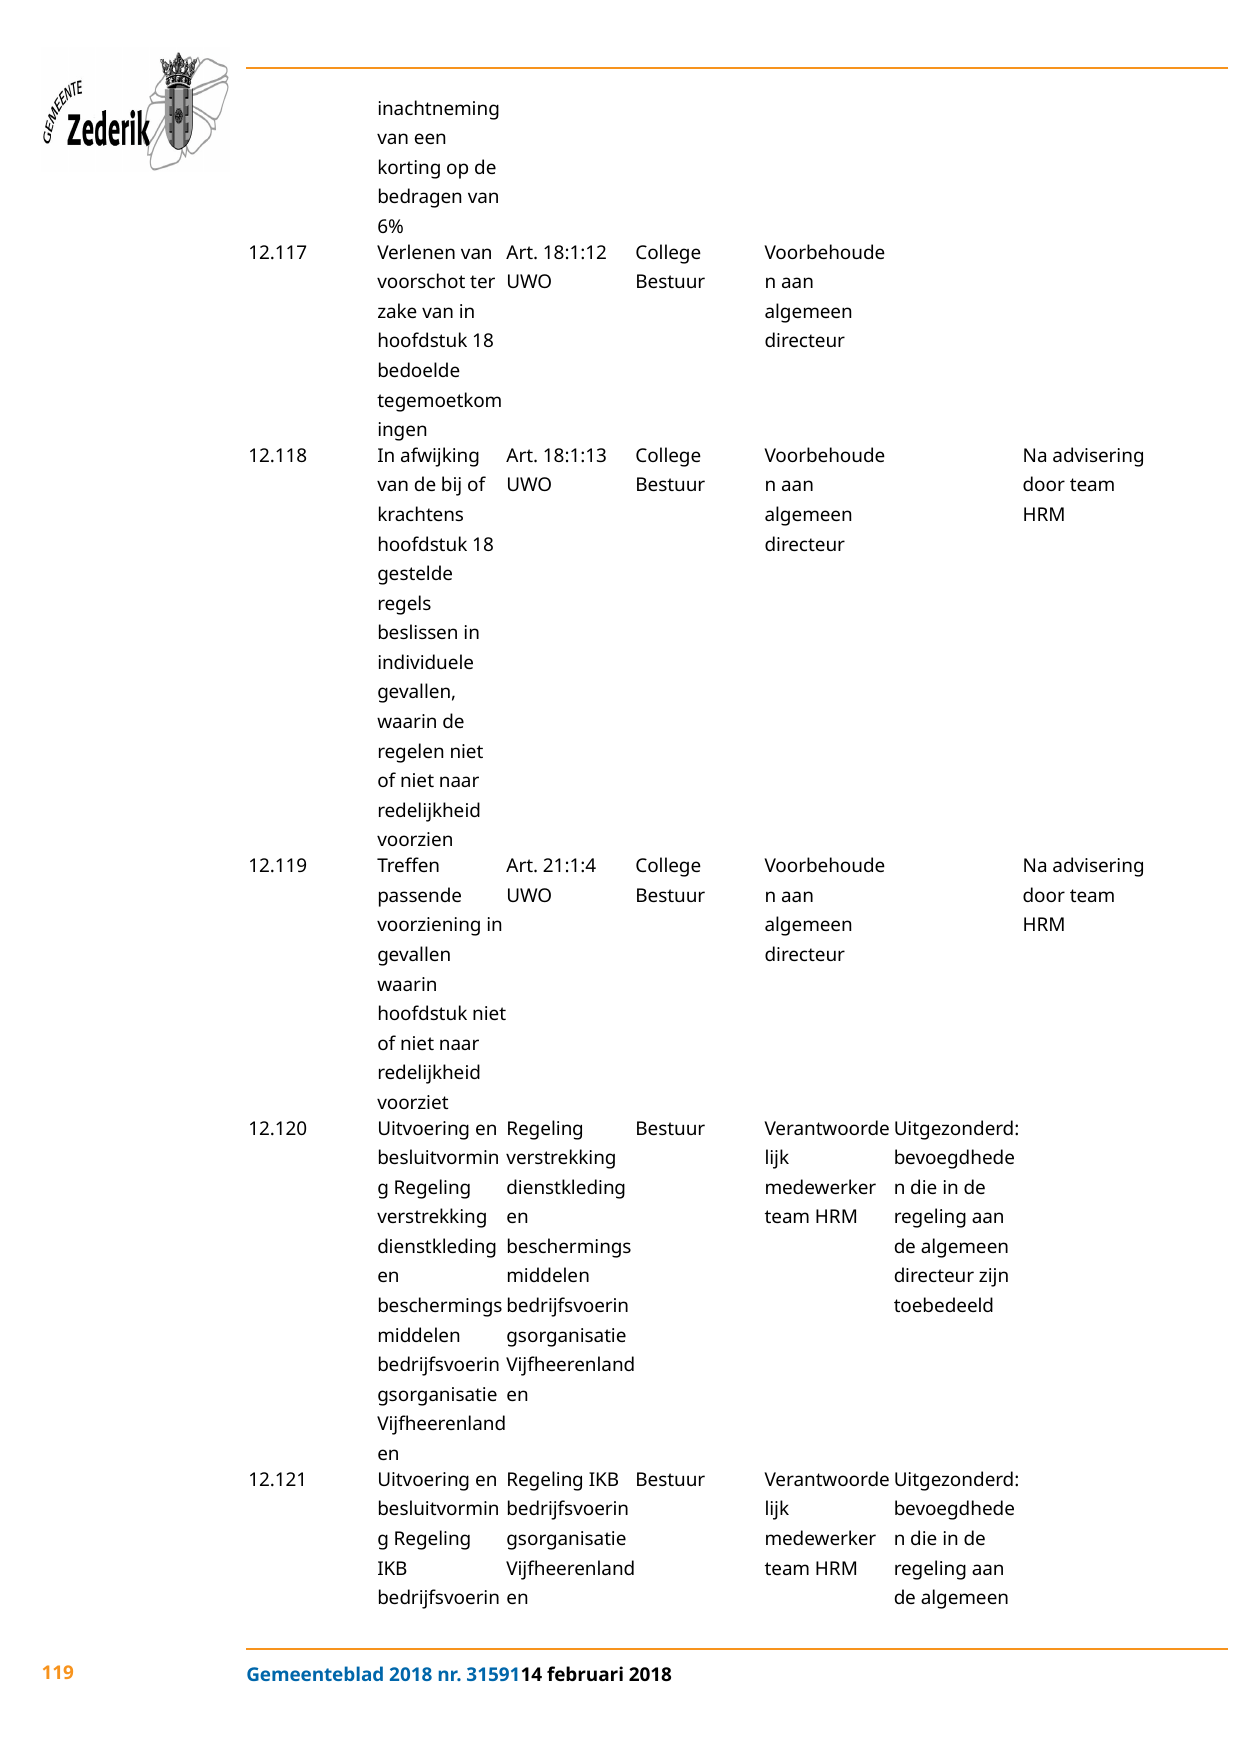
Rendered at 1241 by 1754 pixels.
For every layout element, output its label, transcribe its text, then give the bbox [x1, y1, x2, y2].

table_cell [894, 95, 1022, 239]
table_cell [635, 95, 764, 239]
table_cell Uitgezonderd: bevoegdheden die in de regeling aan de algemeen directeur zijn toebedeeld [894, 1115, 1022, 1466]
picture [41, 47, 231, 172]
table_cell [1023, 1466, 1152, 1610]
table_cell 12.119 [248, 853, 377, 1115]
table_cell Regeling IKB bedrijfsvoeringsorganisatie Vijfheerenlanden [506, 1466, 635, 1610]
table_cell Na advisering door team HRM [1023, 442, 1152, 852]
table_cell Voorbehouden aan algemeen directeur [764, 853, 893, 1115]
table_cell Uitvoering en besluitvorming Regeling IKB bedrijfsvoerin [377, 1466, 506, 1610]
table_cell Art. 18:1:12 UWO [506, 239, 635, 442]
table_cell Bestuur [635, 1115, 764, 1466]
table_cell Voorbehouden aan algemeen directeur [764, 442, 893, 852]
table_cell Art. 18:1:13 UWO [506, 442, 635, 852]
table_cell 12.121 [248, 1466, 377, 1610]
table_cell [764, 95, 893, 239]
table_cell Bestuur [635, 1466, 764, 1610]
table_cell Voorbehouden aan algemeen directeur [764, 239, 893, 442]
table_cell College Bestuur [635, 239, 764, 442]
table_cell 12.117 [248, 239, 377, 442]
table_cell [1023, 95, 1152, 239]
table_cell Uitvoering en besluitvorming Regeling verstrekking dienstkleding en beschermingsmiddelen bedrijfsvoeringsorganisatie Vijfheerenlanden [377, 1115, 506, 1466]
table_cell Uitgezonderd: bevoegdheden die in de regeling aan de algemeen [894, 1466, 1022, 1610]
table_cell Verlenen van voorschot ter zake van in hoofdstuk 18 bedoelde tegemoetkomingen [377, 239, 506, 442]
table_cell [248, 95, 377, 239]
table_cell Treffen passende voorziening in gevallen waarin hoofdstuk niet of niet naar redelijkheid voorziet [377, 853, 506, 1115]
table_cell [894, 853, 1022, 1115]
table_cell 12.120 [248, 1115, 377, 1466]
table_cell [894, 239, 1022, 442]
table_cell Regeling verstrekking dienstkleding en beschermingsmiddelen bedrijfsvoeringsorganisatie Vijfheerenlanden [506, 1115, 635, 1466]
table_cell In afwijking van de bij of krachtens hoofdstuk 18 gestelde regels beslissen in individuele gevallen, waarin de regelen niet of niet naar redelijkheid voorzien [377, 442, 506, 852]
table_cell Na advisering door team HRM [1023, 853, 1152, 1115]
table_cell 12.118 [248, 442, 377, 852]
table_cell [894, 442, 1022, 852]
table_cell Verantwoordelijk medewerker team HRM [764, 1115, 893, 1466]
table_cell Art. 21:1:4 UWO [506, 853, 635, 1115]
table_cell College Bestuur [635, 442, 764, 852]
table_cell [1023, 1115, 1152, 1466]
table_cell [506, 95, 635, 239]
table_cell inachtneming van een korting op de bedragen van 6% [377, 95, 506, 239]
table_cell [1023, 239, 1152, 442]
table_cell Verantwoordelijk medewerker team HRM [764, 1466, 893, 1610]
table_cell College Bestuur [635, 853, 764, 1115]
